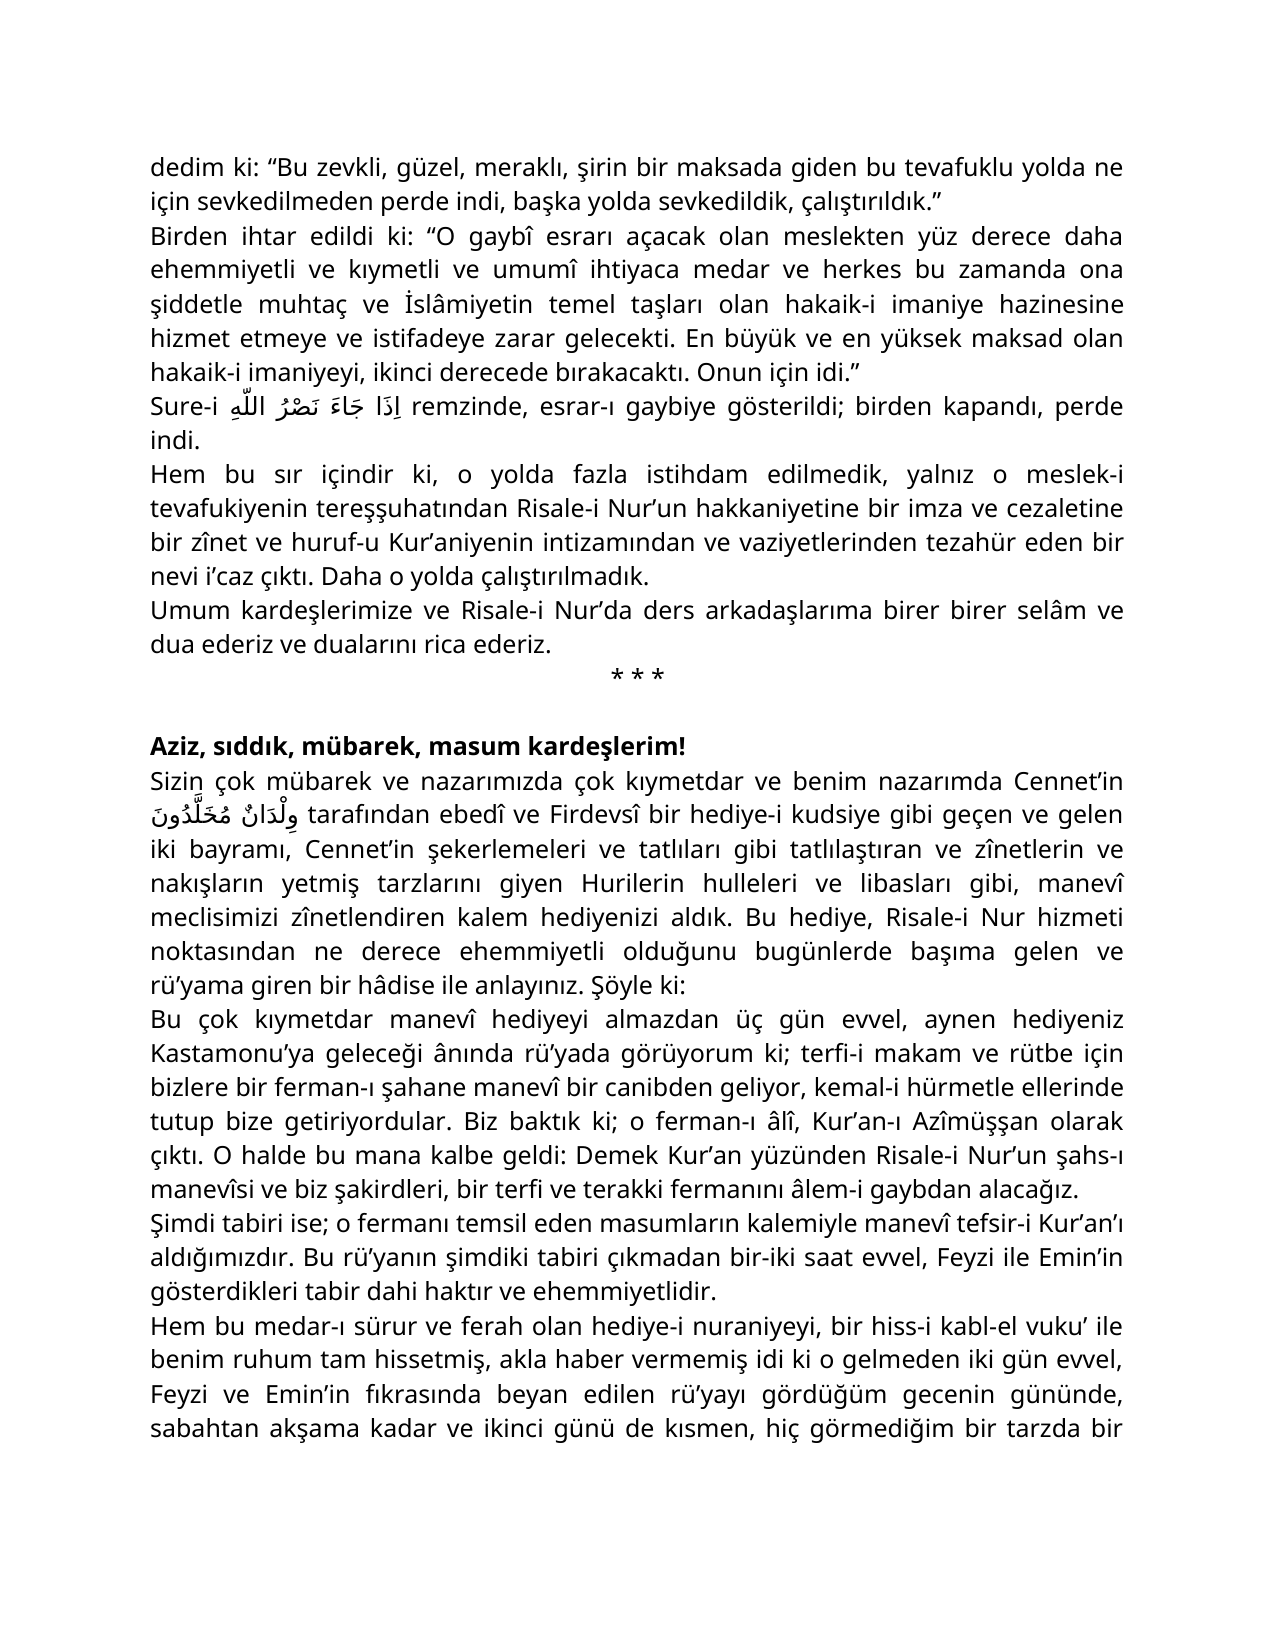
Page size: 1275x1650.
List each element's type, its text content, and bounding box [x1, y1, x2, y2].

text * * * [150, 661, 1125, 695]
text Sure-i اِذَا جَاءَ نَصْرُ اللّهِ remzinde, esrar-ı gaybiye gösterildi; birden kapandı, perde indi. [150, 388, 1125, 457]
text Bu çok kıymetdar manevî hediyeyi almazdan üç gün evvel, aynen hediyeniz Kastamonu’ya geleceği ânında rü’yada görüyorum ki; terfi-i makam ve rütbe için bizlere bir ferman-ı şahane manevî bir canibden geliyor, kemal-i hürmetle ellerinde tutup bize getiriyordular. Biz baktık ki; o ferman-ı âlî, Kur’an-ı Azîmüşşan olarak çıktı. O halde bu mana kalbe geldi: Demek Kur’an yüzünden Risale-i Nur’un şahs-ı manevîsi ve biz şakirdleri, bir terfi ve terakki fermanını âlem-i gaybdan alacağız. [150, 1002, 1125, 1206]
text dedim ki: “Bu zevkli, güzel, meraklı, şirin bir maksada giden bu tevafuklu yolda ne için sevkedilmeden perde indi, başka yolda sevkedildik, çalıştırıldık.” [150, 150, 1125, 218]
text Şimdi tabiri ise; o fermanı temsil eden masumların kalemiyle manevî tefsir-i Kur’an’ı aldığımızdır. Bu rü’yanın şimdiki tabiri çıkmadan bir-iki saat evvel, Feyzi ile Emin’in gösterdikleri tabir dahi haktır ve ehemmiyetlidir. [150, 1206, 1125, 1308]
text Hem bu medar-ı sürur ve ferah olan hediye-i nuraniyeyi, bir hiss-i kabl-el vuku’ ile benim ruhum tam hissetmiş, akla haber vermemiş idi ki o gelmeden iki gün evvel, Feyzi ve Emin’in fıkrasında beyan edilen rü’yayı gördüğüm gecenin gününde, sabahtan akşama kadar ve ikinci günü de kısmen, hiç görmediğim bir tarzda bir [150, 1308, 1125, 1444]
text Sizin çok mübarek ve nazarımızda çok kıymetdar ve benim nazarımda Cennet’in وِلْدَانٌ مُخَلَّدُونَ tarafından ebedî ve Firdevsî bir hediye-i kudsiye gibi geçen ve gelen iki bayramı, Cennet’in şekerlemeleri ve tatlıları gibi tatlılaştıran ve zînetlerin ve nakışların yetmiş tarzlarını giyen Hurilerin hulleleri ve libasları gibi, manevî meclisimizi zînetlendiren kalem hediyenizi aldık. Bu hediye, Risale-i Nur hizmeti noktasından ne derece ehemmiyetli olduğunu bugünlerde başıma gelen ve rü’yama giren bir hâdise ile anlayınız. Şöyle ki: [150, 763, 1125, 1002]
text Hem bu sır içindir ki, o yolda fazla istihdam edilmedik, yalnız o meslek-i tevafukiyenin tereşşuhatından Risale-i Nur’un hakkaniyetine bir imza ve cezaletine bir zînet ve huruf-u Kur’aniyenin intizamından ve vaziyetlerinden tezahür eden bir nevi i’caz çıktı. Daha o yolda çalıştırılmadık. [150, 457, 1125, 593]
text Aziz, sıddık, mübarek, masum kardeşlerim! [150, 729, 1125, 763]
text Birden ihtar edildi ki: “O gaybî esrarı açacak olan meslekten yüz derece daha ehemmiyetli ve kıymetli ve umumî ihtiyaca medar ve herkes bu zamanda ona şiddetle muhtaç ve İslâmiyetin temel taşları olan hakaik-i imaniye hazinesine hizmet etmeye ve istifadeye zarar gelecekti. En büyük ve en yüksek maksad olan hakaik-i imaniyeyi, ikinci derecede bırakacaktı. Onun için idi.” [150, 218, 1125, 388]
text Umum kardeşlerimize ve Risale-i Nur’da ders arkadaşlarıma birer birer selâm ve dua ederiz ve dualarını rica ederiz. [150, 593, 1125, 661]
